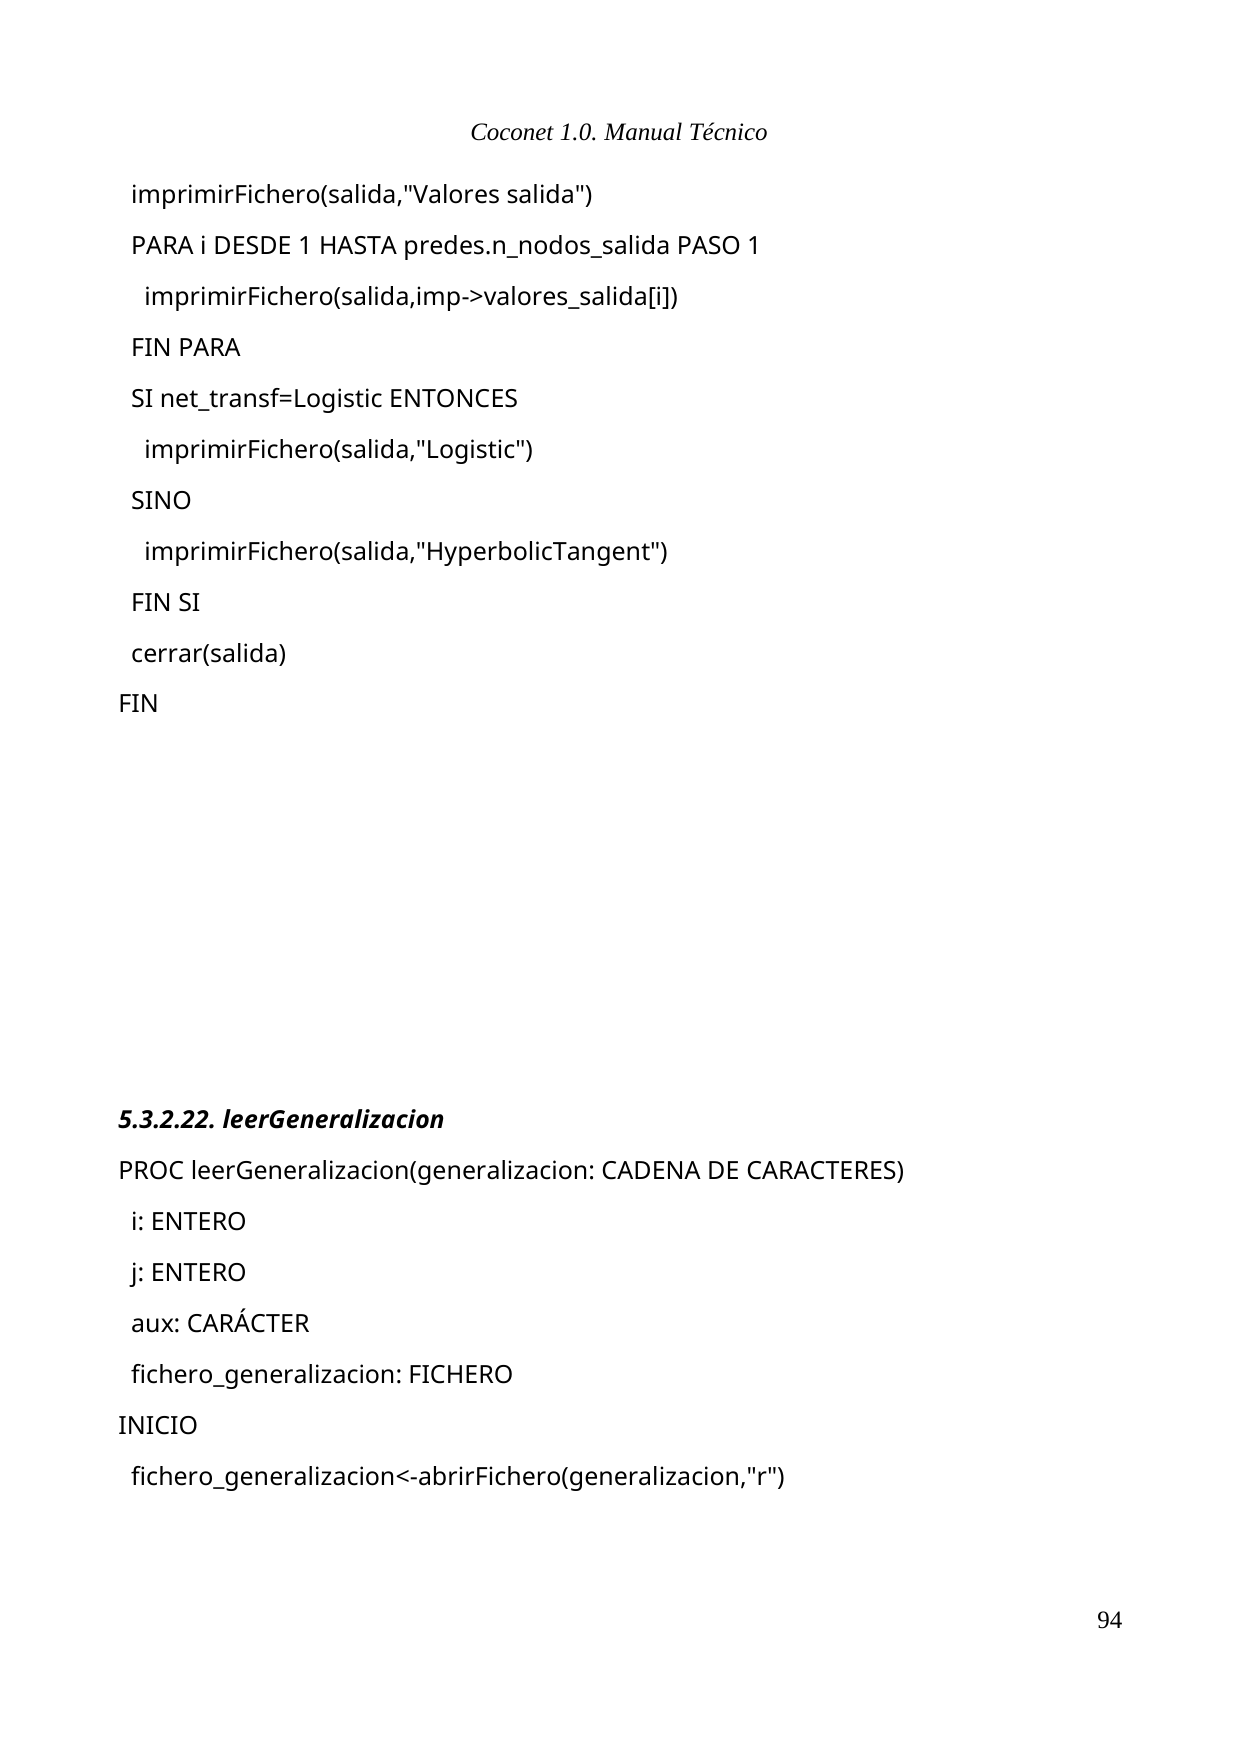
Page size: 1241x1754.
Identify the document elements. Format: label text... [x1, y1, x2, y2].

text imprimirFichero(salida,"Logistic") [118, 432, 1122, 466]
text j: ENTERO [118, 1255, 1122, 1289]
text aux: CARÁCTER [118, 1306, 1122, 1340]
text FIN [118, 686, 1122, 720]
text INICIO [118, 1408, 1122, 1442]
text PARA i DESDE 1 HASTA predes.n_nodos_salida PASO 1 [118, 228, 1122, 262]
text fichero_generalizacion: FICHERO [118, 1357, 1122, 1391]
subtitle 5.3.2.22. leerGeneralizacion [118, 1102, 1122, 1136]
text SI net_transf=Logistic ENTONCES [118, 381, 1122, 415]
text imprimirFichero(salida,"HyperbolicTangent") [118, 534, 1122, 568]
text cerrar(salida) [118, 636, 1122, 669]
text fichero_generalizacion<-abrirFichero(generalizacion,"r") [118, 1458, 1122, 1492]
text i: ENTERO [118, 1204, 1122, 1238]
text PROC leerGeneralizacion(generalizacion: CADENA DE CARACTERES) [118, 1153, 1122, 1187]
text imprimirFichero(salida,"Valores salida") [118, 177, 1122, 211]
text FIN SI [118, 584, 1122, 618]
text FIN PARA [118, 330, 1122, 364]
text SINO [118, 483, 1122, 517]
text imprimirFichero(salida,imp->valores_salida[i]) [118, 279, 1122, 313]
